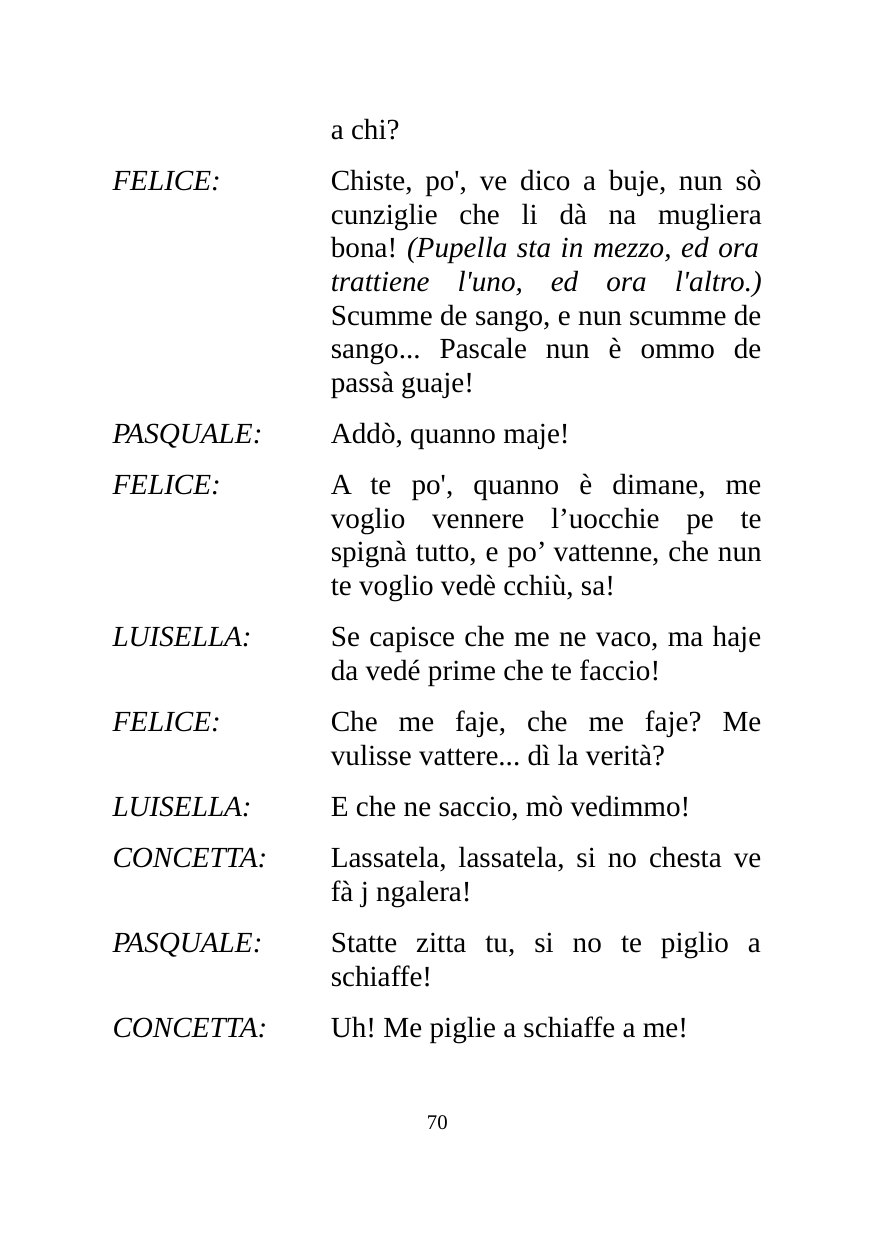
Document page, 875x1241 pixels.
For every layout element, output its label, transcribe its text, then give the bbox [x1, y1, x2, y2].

table_cell FELICE: [106, 699, 325, 783]
table_cell FELICE: [106, 462, 325, 613]
table_cell E che ne saccio, mò vedimmo! [325, 783, 768, 835]
table_cell PASQUALE: [106, 920, 325, 1004]
table_cell Statte zitta tu, si no te piglio a schiaffe! [325, 920, 768, 1004]
table_cell a chi? [325, 106, 768, 158]
table_cell CONCETTA: [106, 835, 325, 919]
table_cell Uh! Me piglie a schiaffe a me! [325, 1005, 768, 1056]
table_cell Se capisce che me ne vaco, ma haje da vedé prime che te faccio! [325, 614, 768, 698]
table_cell [106, 106, 325, 158]
table_cell CONCETTA: [106, 1005, 325, 1056]
table_cell A te po', quanno è dimane, me voglio vennere l’uocchie pe te spignà tutto, e po’ vattenne, che nun te voglio vedè cchiù, sa! [325, 462, 768, 613]
table_cell FELICE: [106, 158, 325, 410]
table_cell PASQUALE: [106, 410, 325, 462]
table_cell Che me faje, che me faje? Me vulisse vattere... dì la verità? [325, 699, 768, 783]
table_cell LUISELLA: [106, 614, 325, 698]
table_cell Lassatela, lassatela, si no chesta ve fà j ngalera! [325, 835, 768, 919]
table_cell LUISELLA: [106, 783, 325, 835]
table_cell Chiste, po', ve dico a buje, nun sò cunziglie che li dà na mugliera bona! (Pupella sta in mezzo, ed ora trattiene l'uno, ed ora l'altro.) Scumme de sango, e nun scumme de sango... Pascale nun è ommo de passà guaje! [325, 158, 768, 410]
table_cell Addò, quanno maje! [325, 410, 768, 462]
